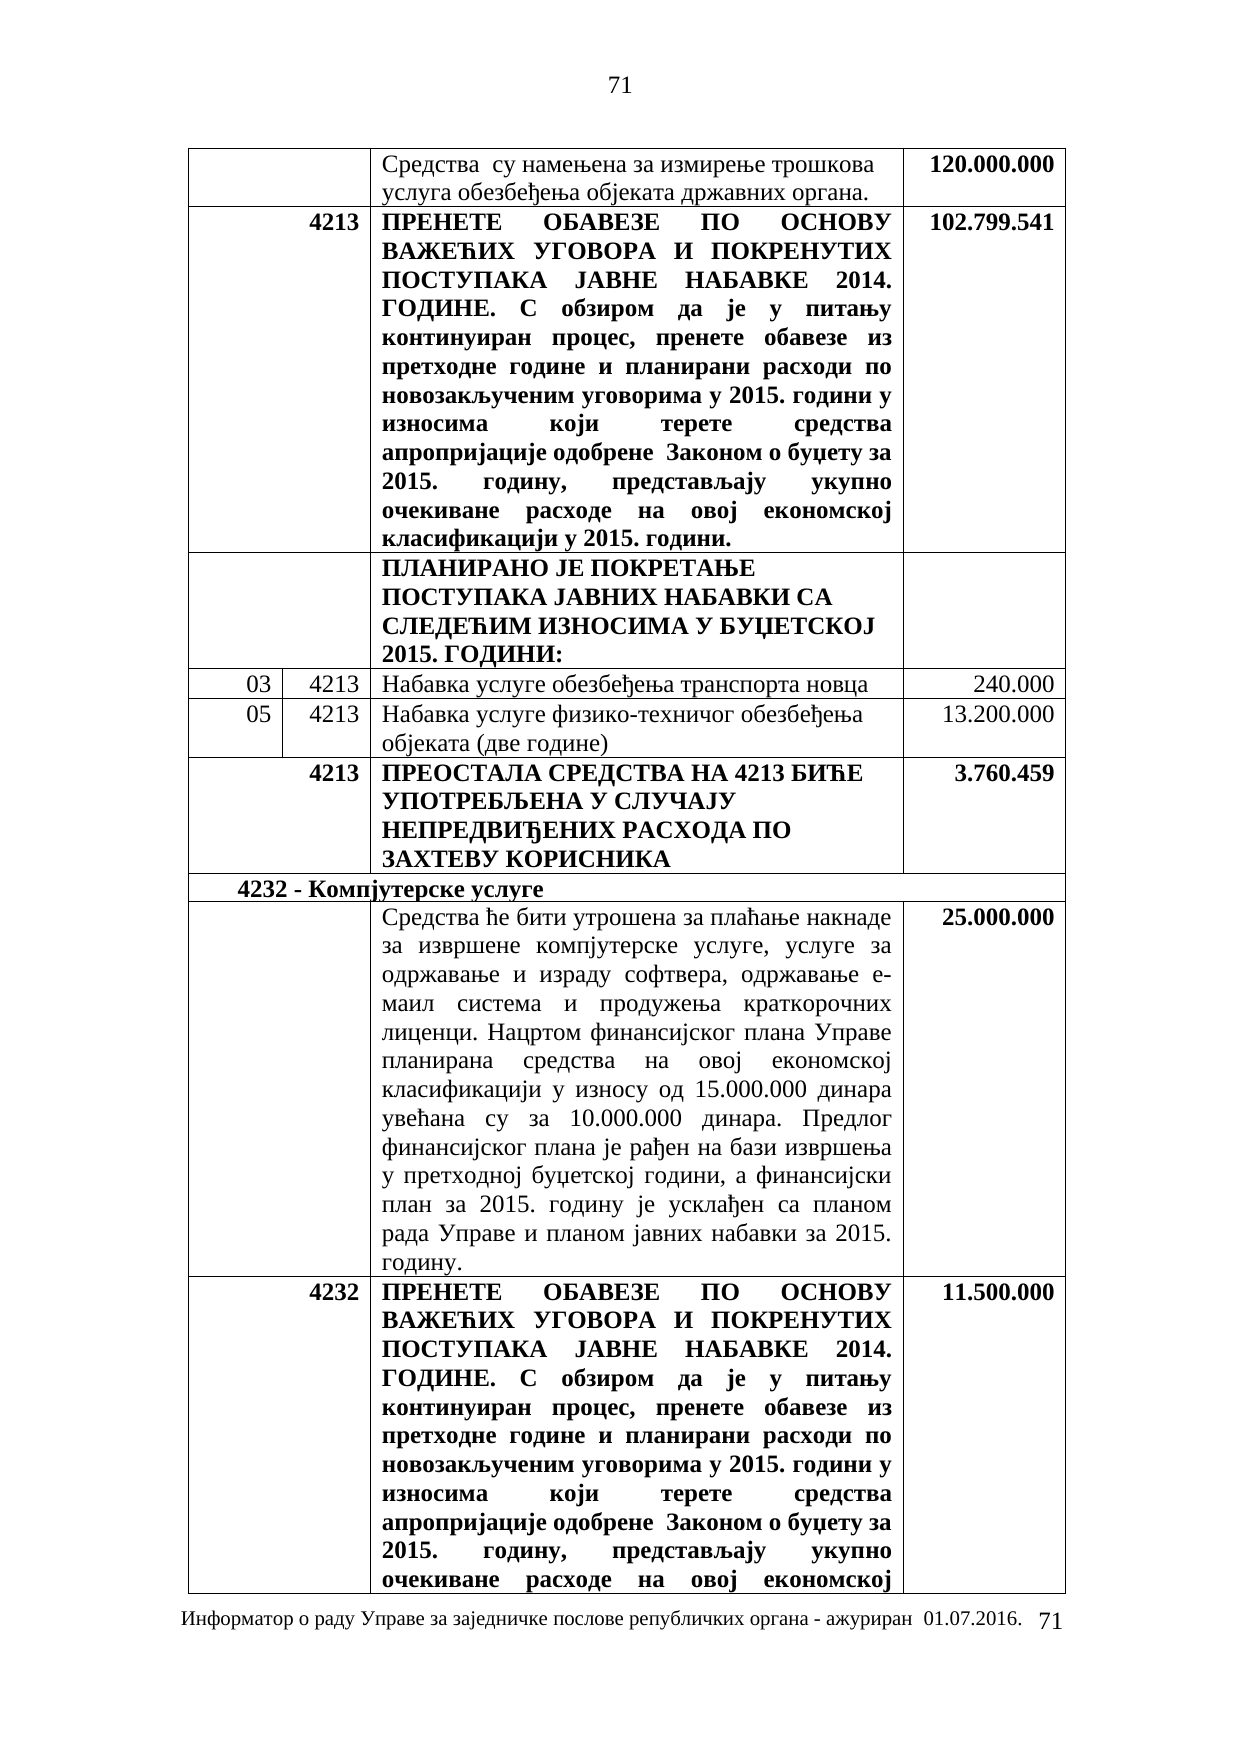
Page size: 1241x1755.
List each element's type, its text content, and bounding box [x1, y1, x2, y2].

table_cell 120.000.000 [904, 149, 1065, 206]
table_cell [904, 553, 1065, 668]
table_cell 03 [189, 669, 282, 698]
table_cell 3.760.459 [904, 758, 1065, 873]
table_cell 4213 [189, 758, 370, 873]
table_cell 13.200.000 [904, 699, 1065, 757]
table_cell 11.500.000 [904, 1277, 1065, 1593]
table_cell ПЛАНИРАНО ЈЕ ПОКРЕТАЊЕ ПОСТУПАКА ЈАВНИХ НАБАВКИ СА СЛЕДЕЋИМ ИЗНОСИМА У БУЏЕТСКОЈ 2015. ГОДИНИ: [371, 553, 903, 668]
table_cell ПРЕНЕТЕ ОБАВЕЗЕ ПО ОСНОВУ ВАЖЕЋИХ УГОВОРА И ПОКРЕНУТИХ ПОСТУПАКА ЈАВНЕ НАБАВКЕ 2014. ГОДИНЕ. С обзиром да је у питању континуиран процес, пренете обавезе из претходне године и планирани расходи по новозакљученим уговорима у 2015. години у износима који терете средства апропријације одобрене Законом о буџету за 2015. годину, представљају укупно очекиване расходе на овој економској класификацији у 2015. години. [371, 207, 903, 552]
table_cell ПРЕОСТАЛА СРЕДСТВА НА 4213 БИЋЕ УПОТРЕБЉЕНА У СЛУЧАЈУ НЕПРЕДВИЂЕНИХ РАСХОДА ПО ЗАХТЕВУ КОРИСНИКА [371, 758, 903, 873]
table_cell ПРЕНЕТЕ ОБАВЕЗЕ ПО ОСНОВУ ВАЖЕЋИХ УГОВОРА И ПОКРЕНУТИХ ПОСТУПАКА ЈАВНЕ НАБАВКЕ 2014. ГОДИНЕ. С обзиром да је у питању континуиран процес, пренете обавезе из претходне године и планирани расходи по новозакљученим уговорима у 2015. години у износима који терете средства апропријације одобрене Законом о буџету за 2015. годину, представљају укупно очекиване расходе на овој економској [371, 1277, 903, 1593]
table_cell 05 [189, 699, 282, 757]
table_cell 4213 [283, 669, 370, 698]
table_cell Набавка услуге физико-техничог обезбеђења објеката (две године) [371, 699, 903, 757]
table_cell 102.799.541 [904, 207, 1065, 552]
table_cell Набавка услуге обезбеђења транспорта новца [371, 669, 903, 698]
table_cell 240.000 [904, 669, 1065, 698]
table_cell Средства ће бити утрошена за плаћање накнаде за извршене компјутерске услуге, услуге за одржавање и израду софтвера, одржавање е-маил система и продужења краткорочних лиценци. Нацртом финансијског плана Управе планирана средства на овој економској класификацији у износу од 15.000.000 динара увећана су за 10.000.000 динара. Предлог финансијског плана је рађен на бази извршења у претходној буџетској години, а финансијски план за 2015. годину је усклађен са планом рада Управе и планом јавних набавки за 2015. годину. [371, 902, 903, 1276]
table_cell [189, 553, 370, 668]
table_cell [189, 902, 370, 1276]
table_cell 4213 [189, 207, 370, 552]
table_cell [189, 149, 370, 206]
table_cell 4232 - Компјутерске услуге [189, 874, 1065, 901]
table_cell Средства су намењена за измирење трошкова услуга обезбеђења објеката државних органа. [371, 149, 903, 206]
table_cell 4213 [283, 699, 370, 757]
table_cell 4232 [189, 1277, 370, 1593]
table_cell 25.000.000 [904, 902, 1065, 1276]
